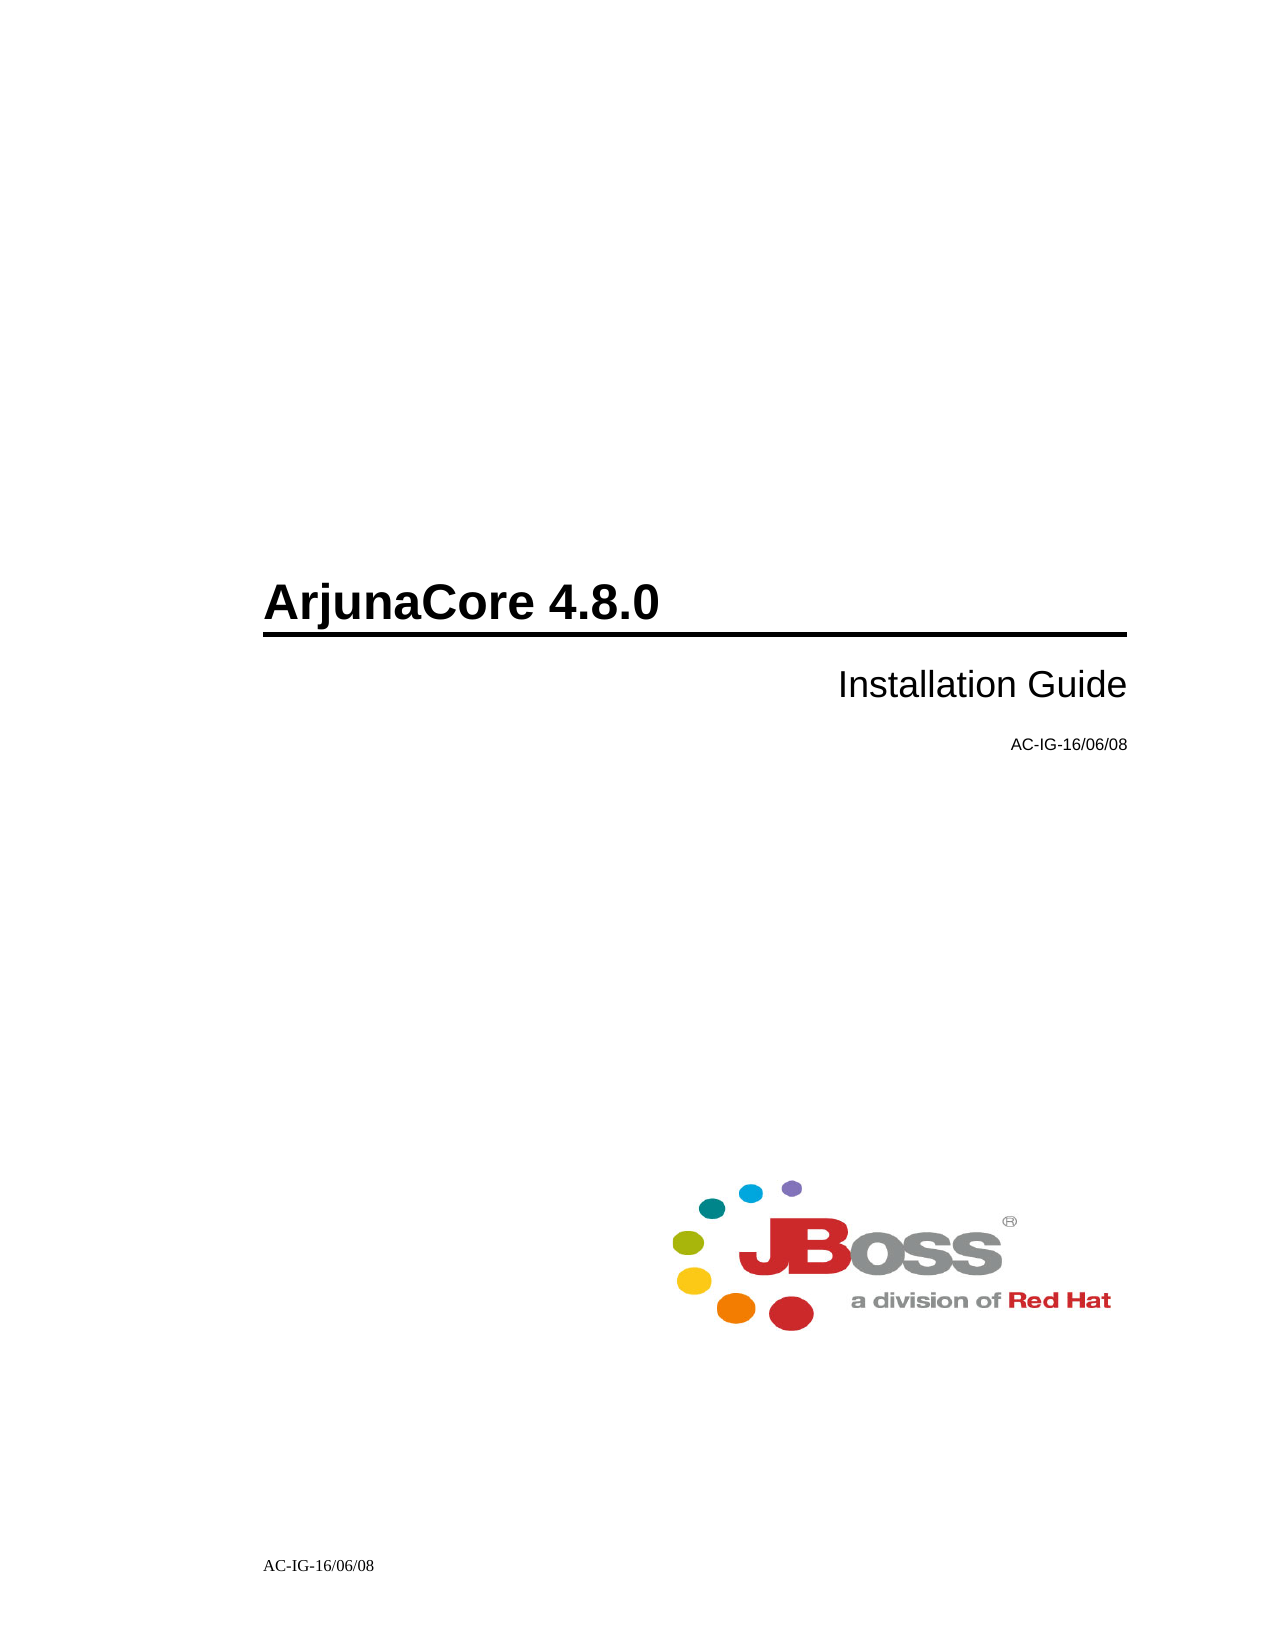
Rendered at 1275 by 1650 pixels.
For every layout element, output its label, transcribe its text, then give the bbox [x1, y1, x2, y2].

title ArjunaCore 4.8.0 [263, 573, 1127, 632]
text AC-IG-16/06/08 [263, 735, 1127, 754]
subtitle Installation Guide [263, 662, 1127, 706]
picture [672, 1180, 1111, 1331]
